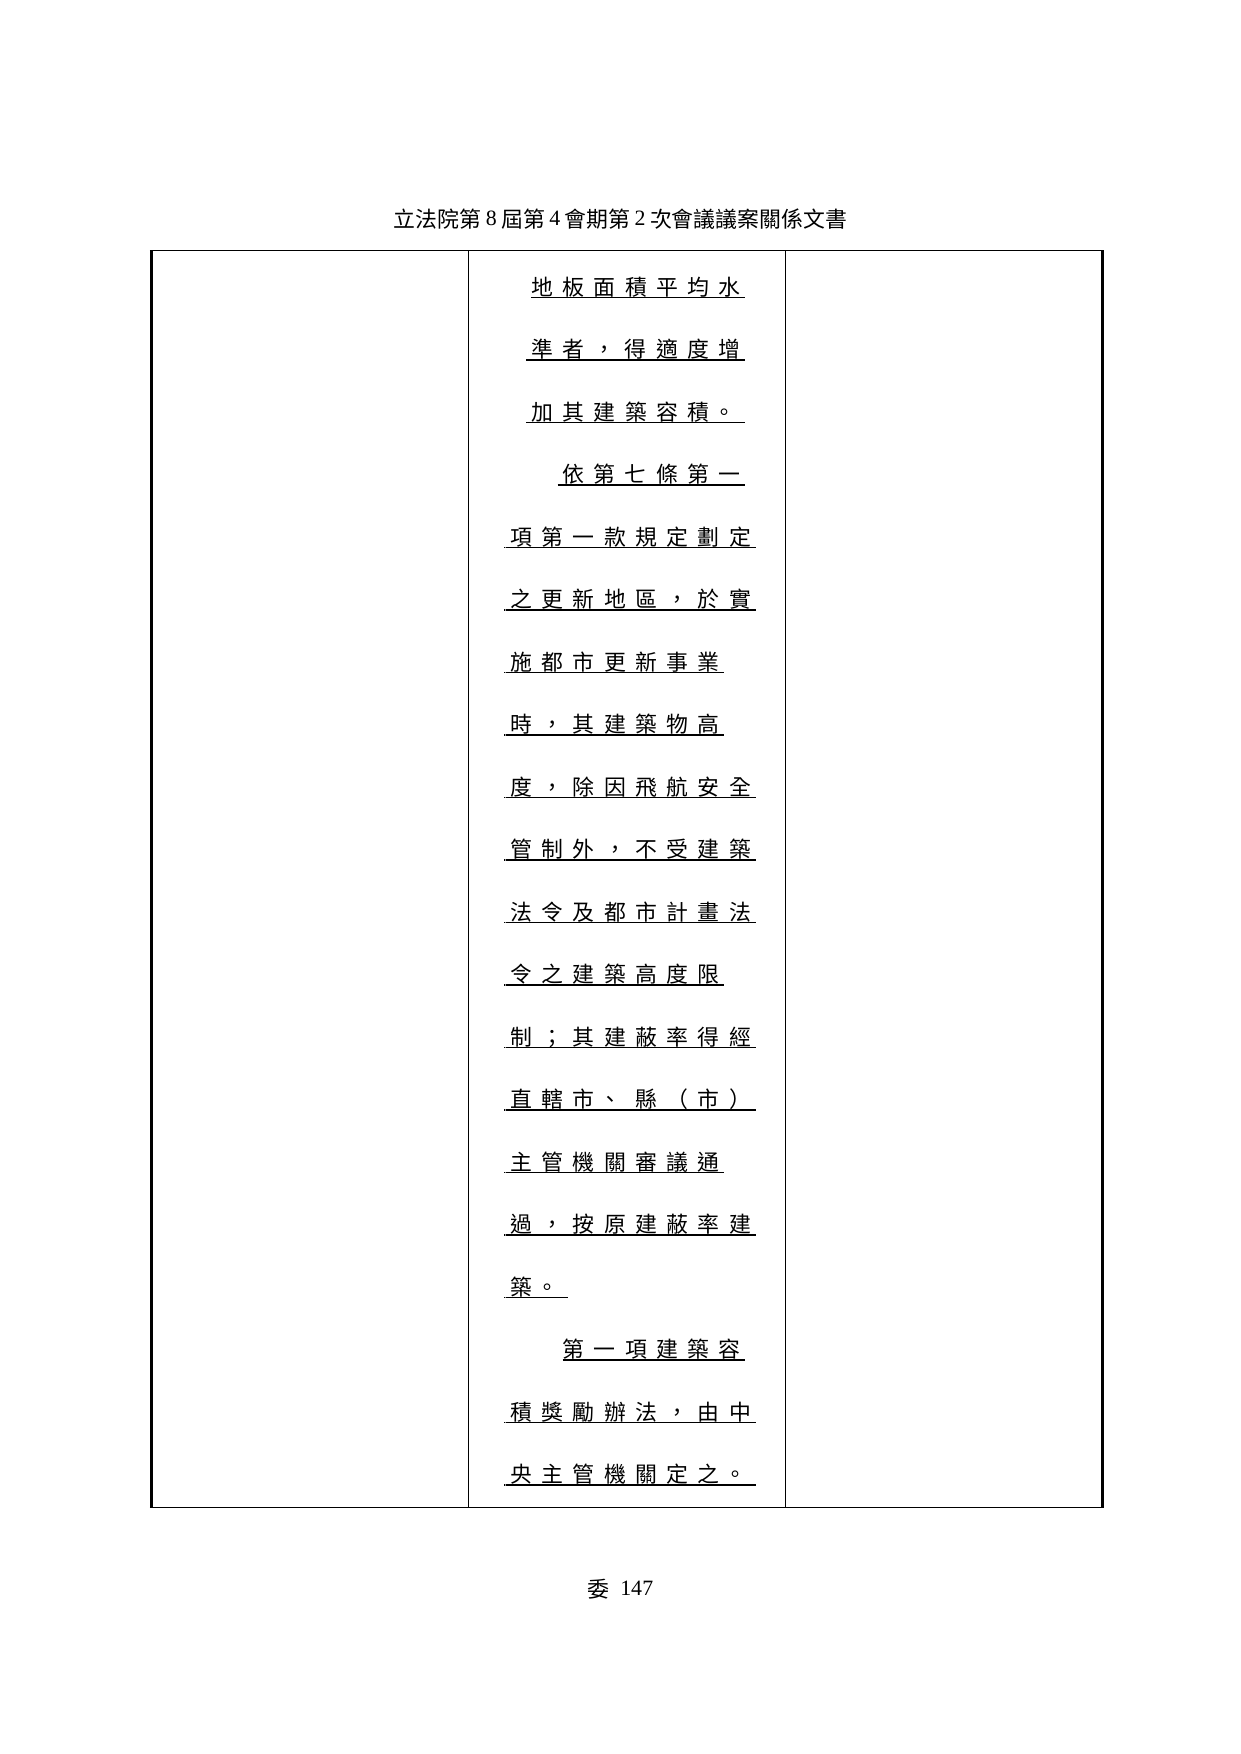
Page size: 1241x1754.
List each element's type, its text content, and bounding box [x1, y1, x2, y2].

table_cell [153, 251, 468, 1507]
table_cell [786, 251, 1101, 1507]
table_cell 地板面積平均水準者，得適度增加其建築容積。 依第七條第一項第一款規定劃定之更新地區，於實施都市更新事業時，其建築物高度，除因飛航安全管制外，不受建築法令及都市計畫法令之建築高度限制；其建蔽率得經直轄市、縣（市）主管機關審議通過，按原建蔽率建築。 第一項建築容積獎勵辦法，由中央主管機關定之。 [469, 251, 785, 1507]
